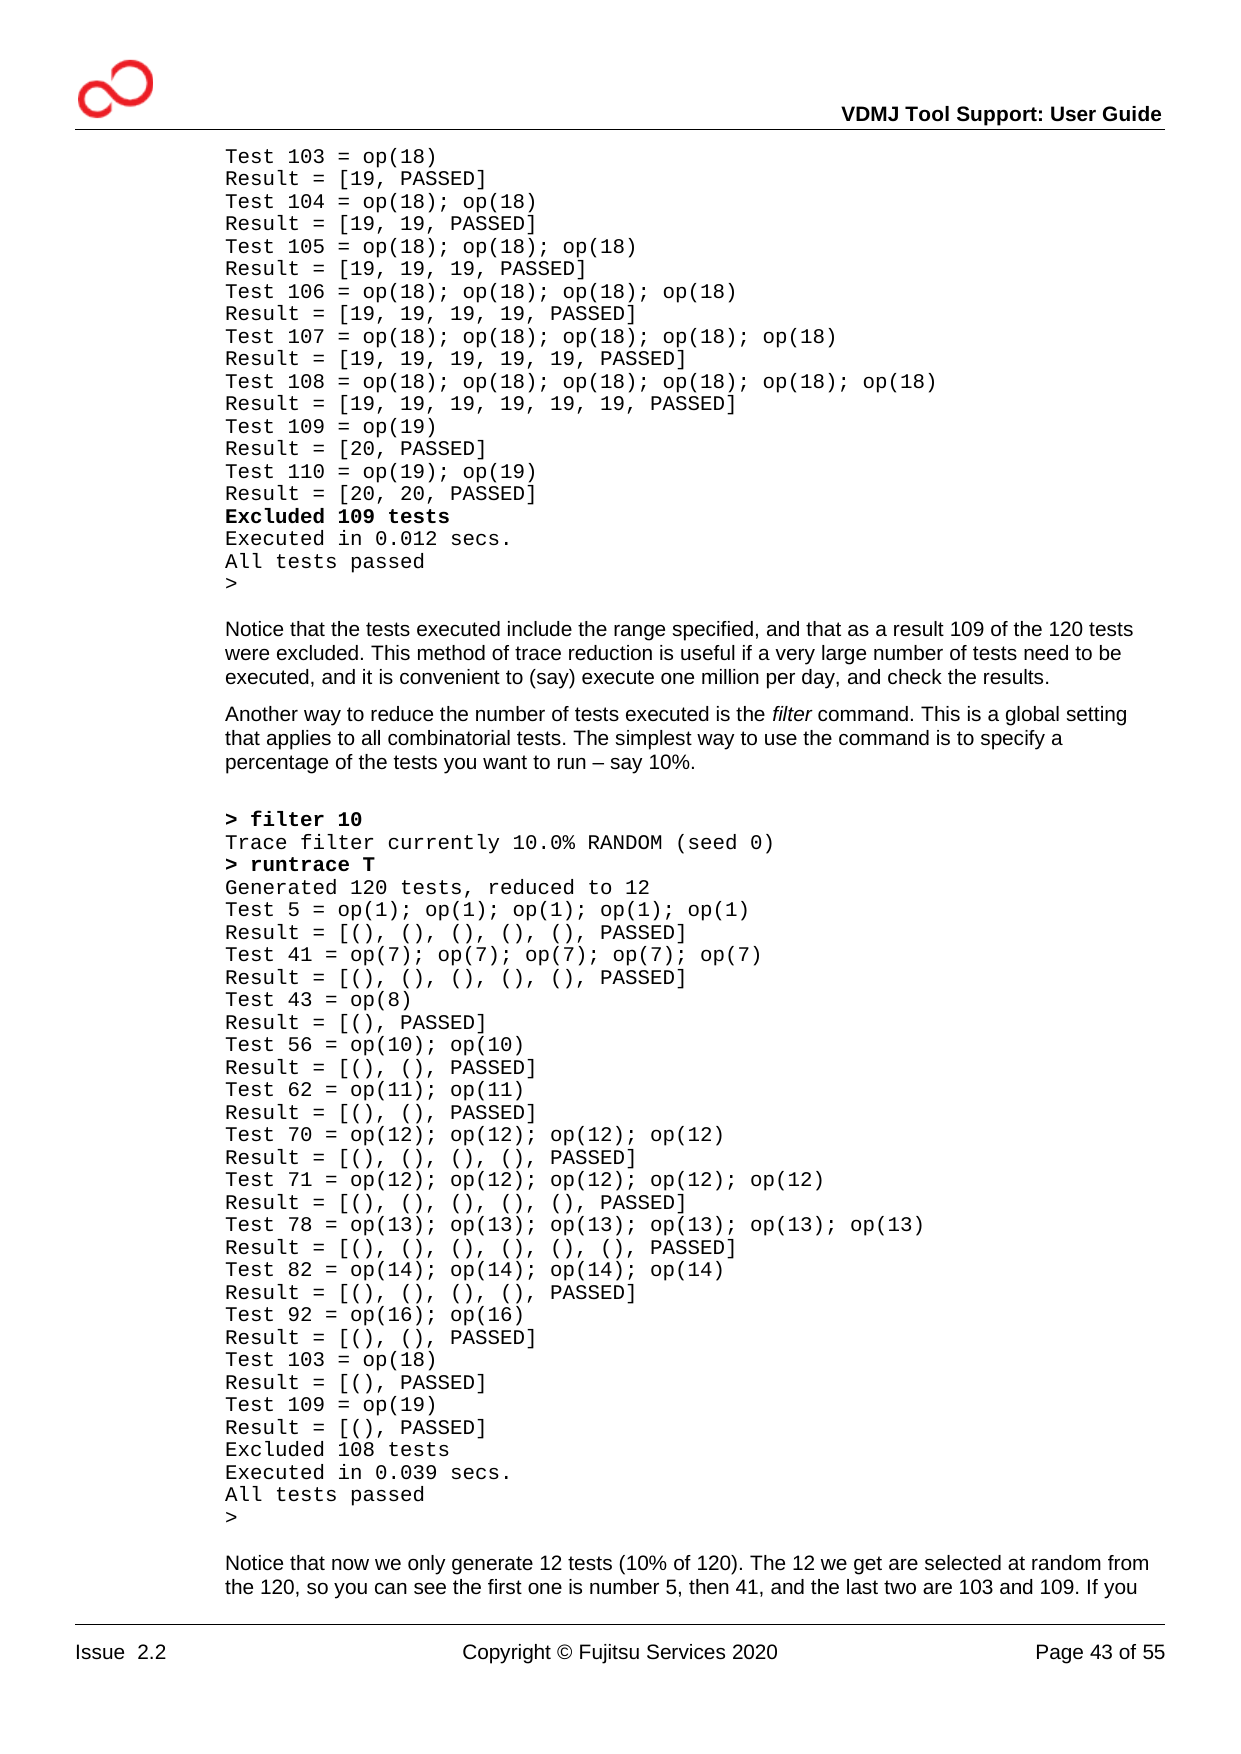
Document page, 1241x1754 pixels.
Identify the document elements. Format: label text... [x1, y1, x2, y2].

text Test 92 = op(16); op(16) [225, 1304, 1165, 1326]
text Test 109 = op(19) [225, 415, 1165, 438]
text Result = [(), (), (), (), PASSED] [225, 1281, 1165, 1304]
text Result = [(), (), (), (), (), PASSED] [225, 1191, 1165, 1214]
text Executed in 0.039 secs. [225, 1461, 1165, 1484]
text > runtrace T [225, 854, 1165, 876]
text Test 103 = op(18) [225, 145, 1165, 168]
text > [225, 1506, 1165, 1529]
text Excluded 108 tests [225, 1439, 1165, 1461]
text Result = [19, PASSED] [225, 168, 1165, 190]
text Generated 120 tests, reduced to 12 [225, 876, 1165, 899]
text Test 41 = op(7); op(7); op(7); op(7); op(7) [225, 944, 1165, 966]
text Test 70 = op(12); op(12); op(12); op(12) [225, 1124, 1165, 1146]
text Result = [19, 19, 19, 19, 19, 19, PASSED] [225, 393, 1165, 415]
text Test 105 = op(18); op(18); op(18) [225, 235, 1165, 258]
text Test 71 = op(12); op(12); op(12); op(12); op(12) [225, 1169, 1165, 1191]
text Test 82 = op(14); op(14); op(14); op(14) [225, 1259, 1165, 1281]
text Result = [(), PASSED] [225, 1416, 1165, 1439]
text Test 5 = op(1); op(1); op(1); op(1); op(1) [225, 899, 1165, 921]
text Result = [19, 19, 19, 19, PASSED] [225, 303, 1165, 325]
text Another way to reduce the number of tests executed is the filter command. This is a global setting that applies to all combinatorial tests. The simplest way to use the command is to specify a percentage of the tests you want to run – say 10%. [225, 702, 1165, 774]
text Result = [(), PASSED] [225, 1371, 1165, 1394]
text Test 56 = op(10); op(10) [225, 1034, 1165, 1056]
text Executed in 0.012 secs. [225, 528, 1165, 550]
text Test 103 = op(18) [225, 1349, 1165, 1371]
text All tests passed [225, 550, 1165, 573]
text All tests passed [225, 1484, 1165, 1506]
text Test 43 = op(8) [225, 989, 1165, 1011]
text > [225, 573, 1165, 595]
text Result = [19, 19, PASSED] [225, 213, 1165, 235]
text Result = [(), (), PASSED] [225, 1056, 1165, 1079]
text Result = [(), (), PASSED] [225, 1101, 1165, 1124]
text Notice that the tests executed include the range specified, and that as a result 109 of the 120 tests were excluded. This method of trace reduction is useful if a very large number of tests need to be executed, and it is convenient to (say) execute one million per day, and check the results. [225, 618, 1165, 689]
text Test 108 = op(18); op(18); op(18); op(18); op(18); op(18) [225, 370, 1165, 393]
text Test 104 = op(18); op(18) [225, 190, 1165, 213]
text Result = [(), (), (), (), (), PASSED] [225, 921, 1165, 944]
text Notice that now we only generate 12 tests (10% of 120). The 12 we get are selected at random from the 120, so you can see the first one is number 5, then 41, and the last two are 103 and 109. If you [225, 1551, 1165, 1599]
text Trace filter currently 10.0% RANDOM (seed 0) [225, 831, 1165, 854]
text Result = [(), (), (), (), PASSED] [225, 1146, 1165, 1169]
text Result = [(), PASSED] [225, 1011, 1165, 1034]
text Test 106 = op(18); op(18); op(18); op(18) [225, 280, 1165, 303]
text Test 78 = op(13); op(13); op(13); op(13); op(13); op(13) [225, 1214, 1165, 1236]
text Result = [19, 19, 19, PASSED] [225, 258, 1165, 280]
text Result = [20, 20, PASSED] [225, 483, 1165, 505]
text Result = [20, PASSED] [225, 438, 1165, 460]
text Test 107 = op(18); op(18); op(18); op(18); op(18) [225, 325, 1165, 348]
text Test 62 = op(11); op(11) [225, 1079, 1165, 1101]
text Excluded 109 tests [225, 505, 1165, 528]
text Result = [(), (), PASSED] [225, 1326, 1165, 1349]
text Result = [(), (), (), (), (), (), PASSED] [225, 1236, 1165, 1259]
text Result = [19, 19, 19, 19, 19, PASSED] [225, 348, 1165, 370]
picture [78, 52, 153, 128]
text > filter 10 [225, 809, 1165, 831]
text Test 109 = op(19) [225, 1394, 1165, 1416]
text Test 110 = op(19); op(19) [225, 460, 1165, 483]
text Result = [(), (), (), (), (), PASSED] [225, 966, 1165, 989]
